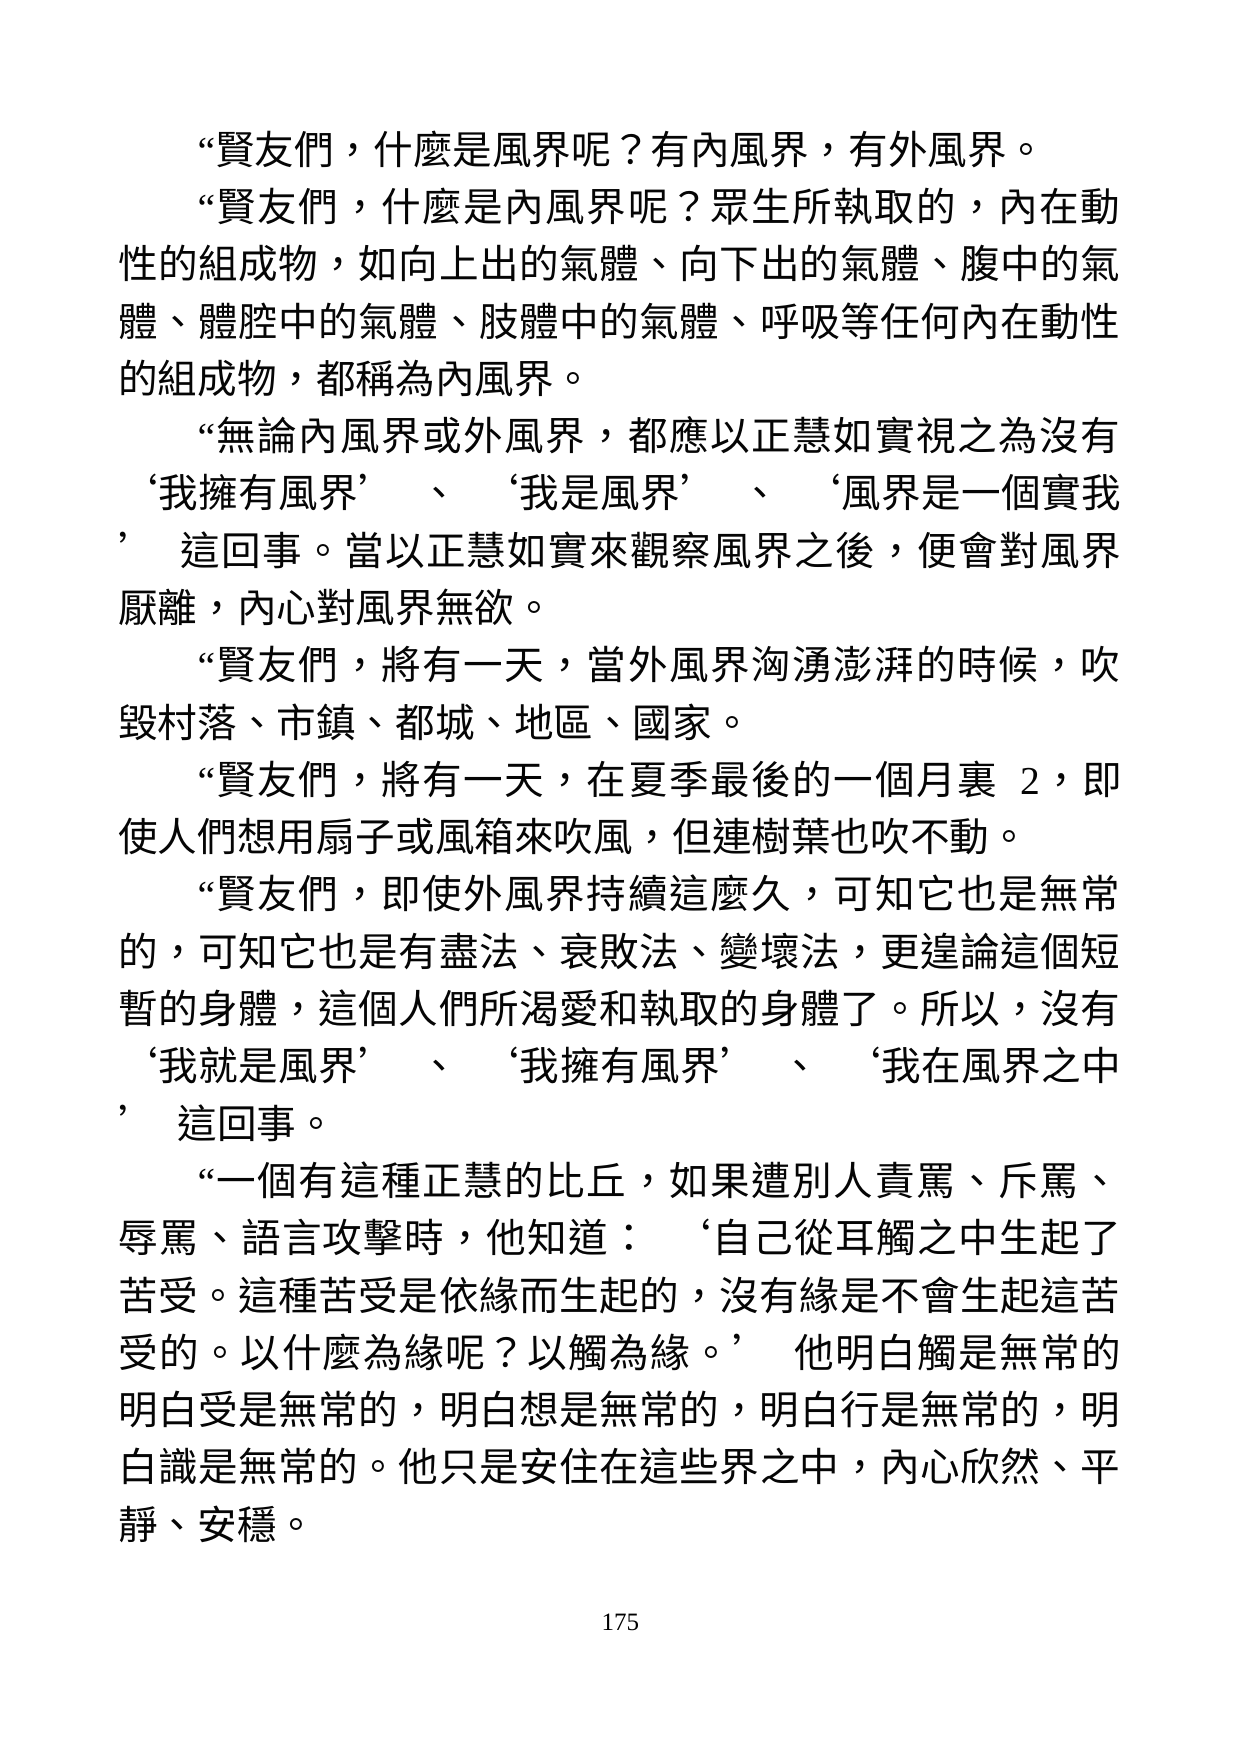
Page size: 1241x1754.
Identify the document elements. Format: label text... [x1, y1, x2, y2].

text “賢友們，將有一天，在夏季最後的一個月裏 2，即使人們想用扇子或風箱來吹風，但連樹葉也吹不動。 [118, 748, 1122, 863]
text “一個有這種正慧的比丘，如果遭別人責罵、斥罵、辱罵、語言攻擊時，他知道： ‘自己從耳觸之中生起了苦受。這種苦受是依緣而生起的，沒有緣是不會生起這苦受的。以什麼為緣呢？以觸為緣。’ 他明白觸是無常的，明白受是無常的，明白想是無常的，明白行是無常的，明白識是無常的。他只是安住在這些界之中，內心欣然、平靜、安穩。 [118, 1149, 1122, 1550]
text “賢友們，將有一天，當外風界洶湧澎湃的時候，吹毀村落、市鎮、都城、地區、國家。 [118, 634, 1122, 748]
text “賢友們，即使外風界持續這麼久，可知它也是無常的，可知它也是有盡法、衰敗法、變壞法，更遑論這個短暫的身體，這個人們所渴愛和執取的身體了。所以，沒有 ‘我就是風界’ 、 ‘我擁有風界’ 、 ‘我在風界之中’ 這回事。 [118, 863, 1122, 1149]
text “賢友們，什麼是內風界呢？眾生所執取的，內在動性的組成物，如向上出的氣體、向下出的氣體、腹中的氣體、體腔中的氣體、肢體中的氣體、呼吸等任何內在動性的組成物，都稱為內風界。 [118, 175, 1122, 404]
text “無論內風界或外風界，都應以正慧如實視之為沒有 ‘我擁有風界’ 、 ‘我是風界’ 、 ‘風界是一個實我’ 這回事。當以正慧如實來觀察風界之後，便會對風界厭離，內心對風界無欲。 [118, 404, 1122, 634]
text “賢友們，什麼是風界呢？有內風界，有外風界。 [118, 118, 1122, 175]
